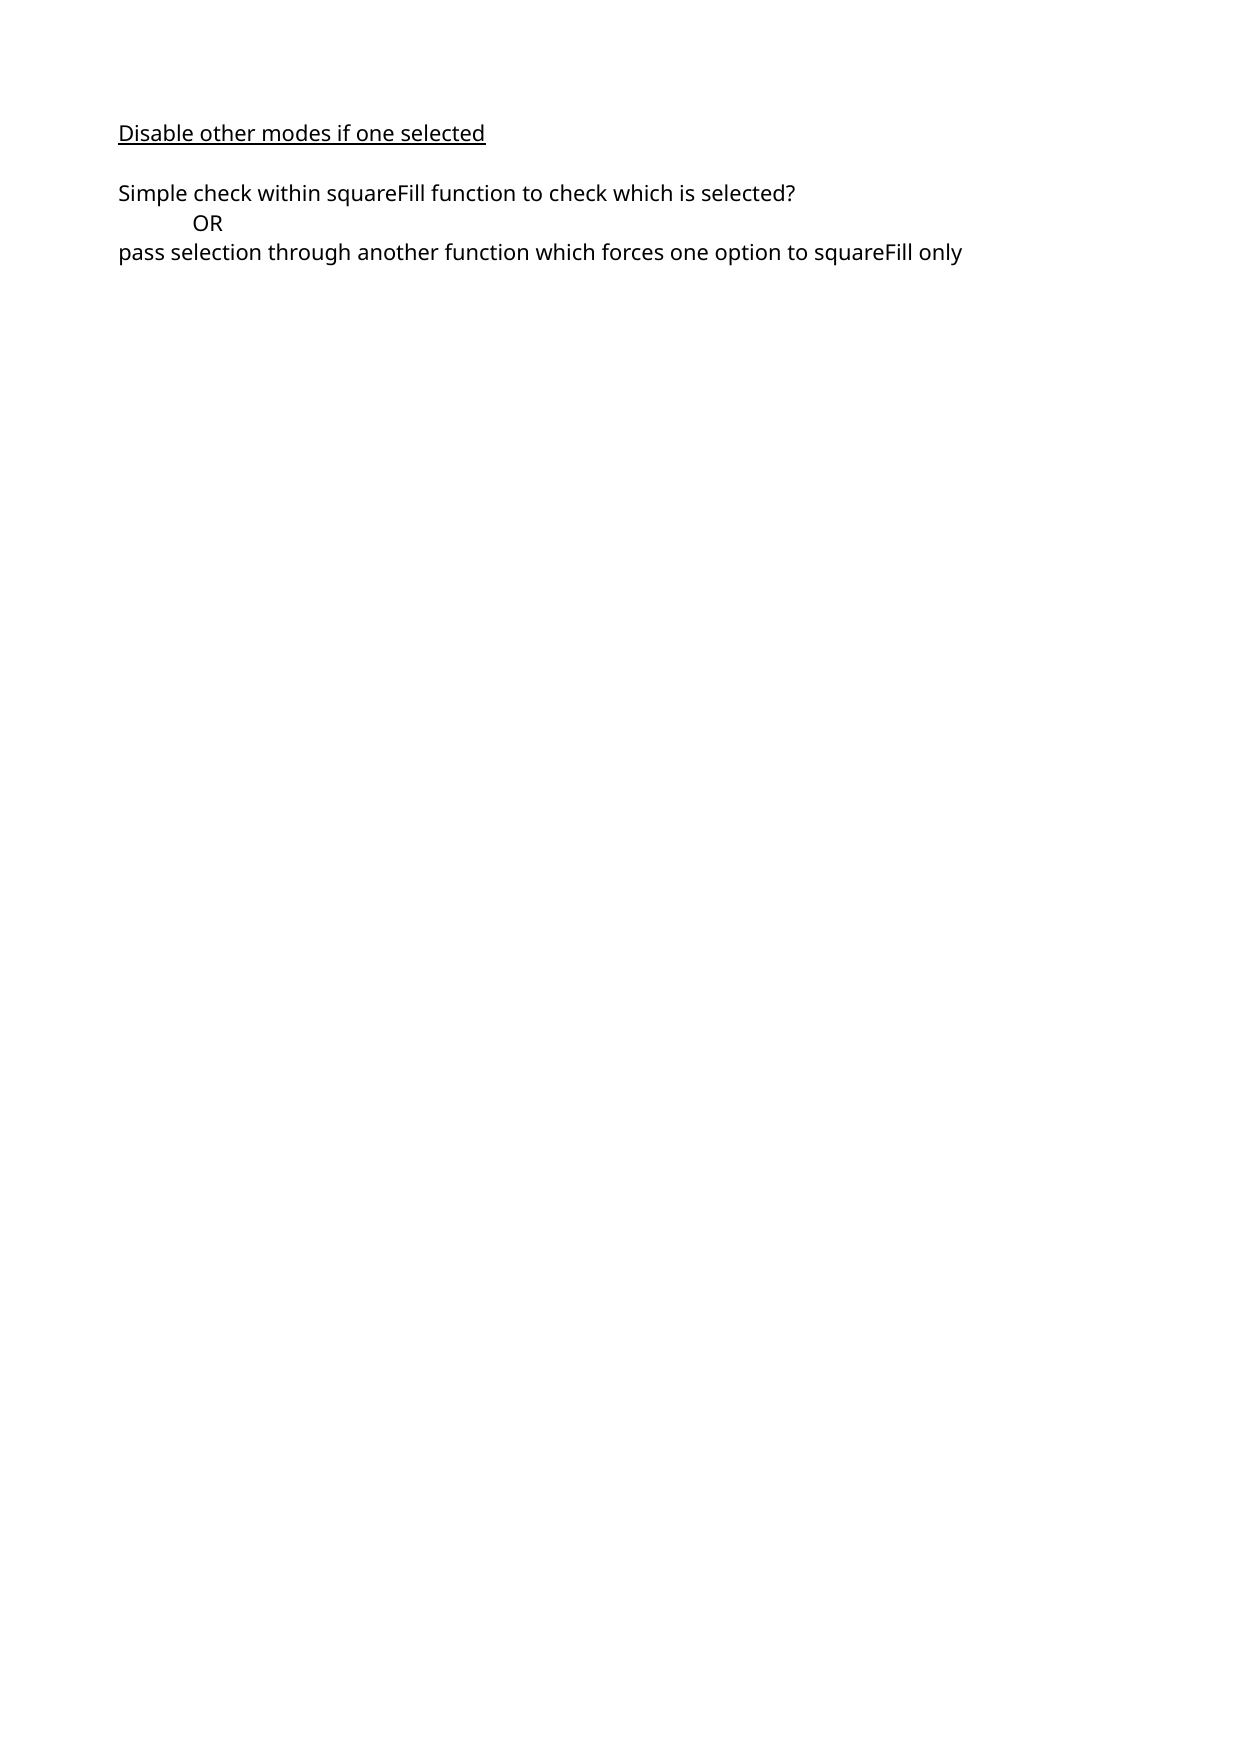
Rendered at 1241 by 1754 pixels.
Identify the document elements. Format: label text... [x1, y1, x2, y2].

text Simple check within squareFill function to check which is selected? [118, 178, 1122, 207]
text OR [118, 207, 1122, 237]
text Disable other modes if one selected [118, 118, 1122, 148]
text pass selection through another function which forces one option to squareFill only [118, 237, 1122, 267]
